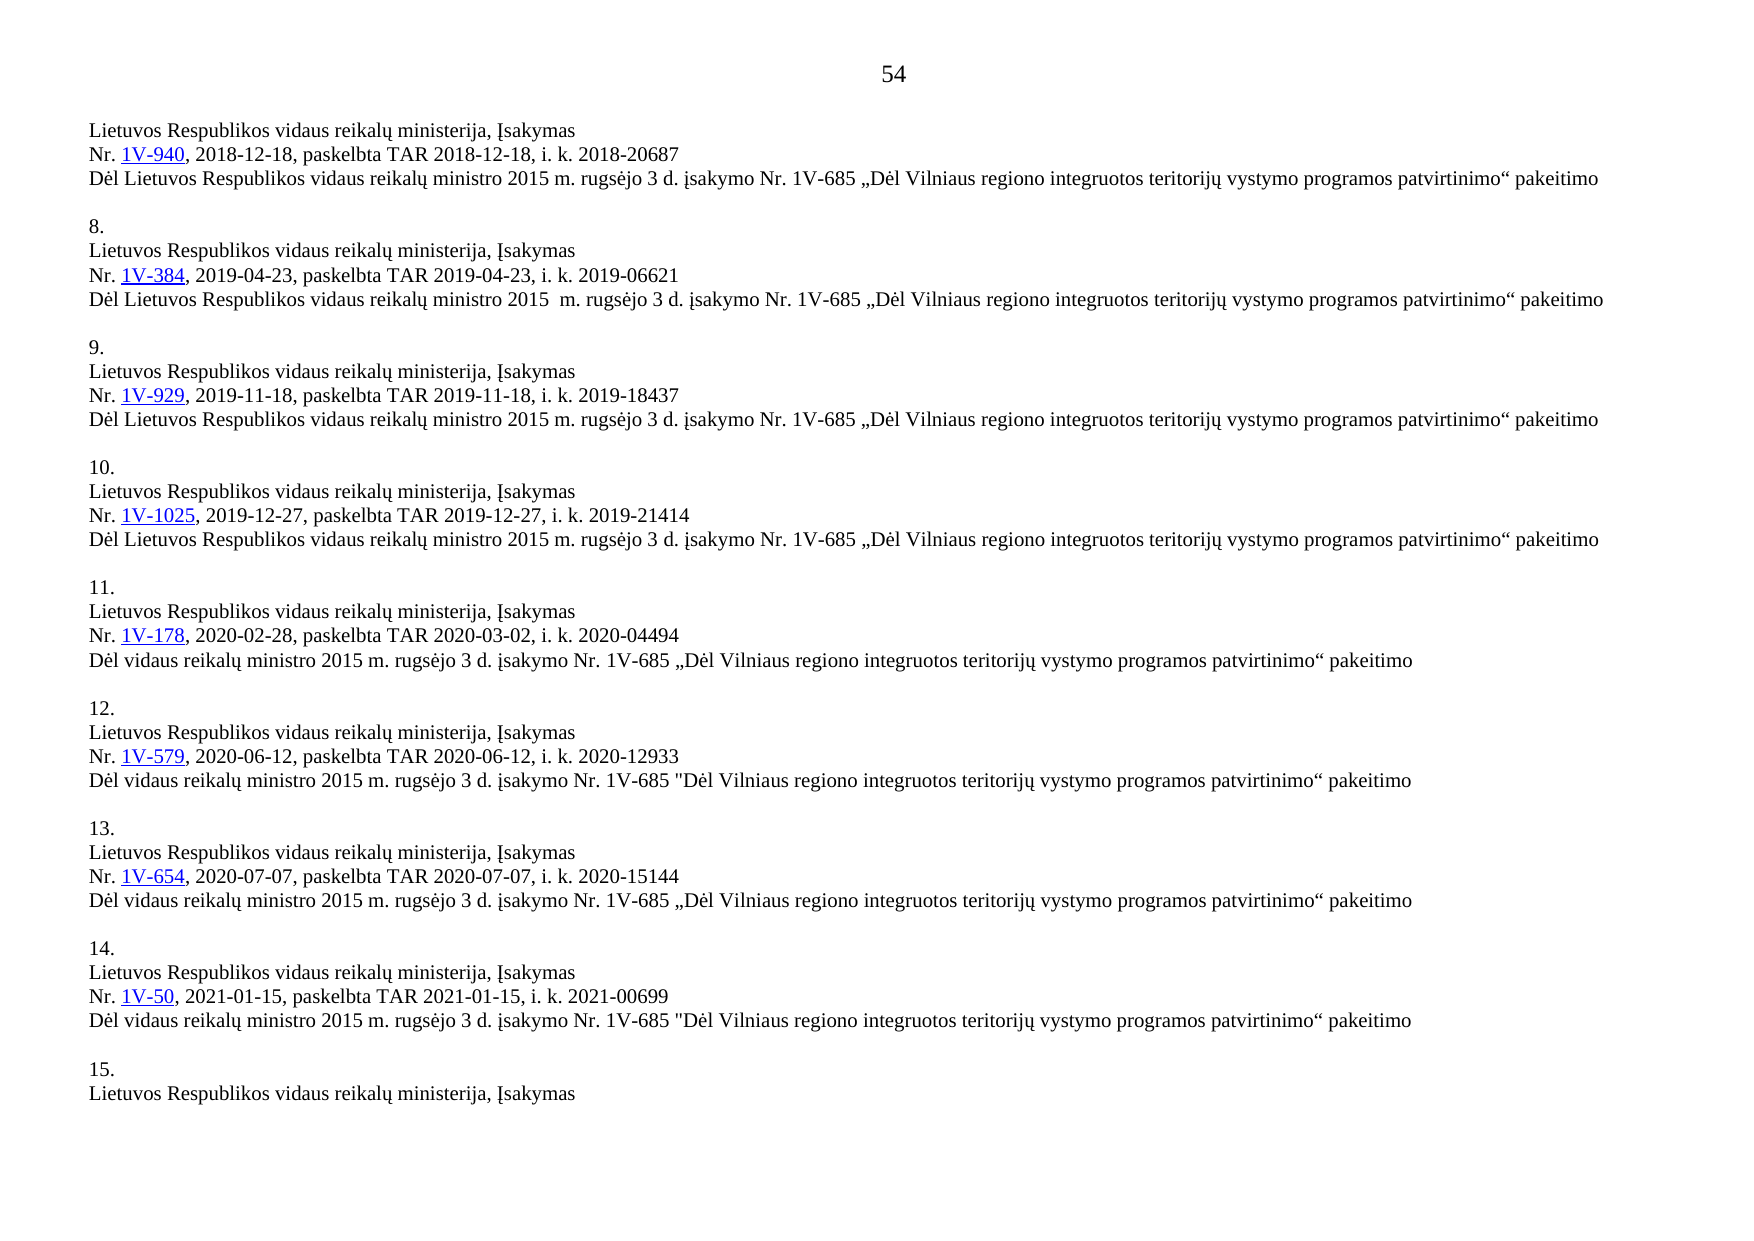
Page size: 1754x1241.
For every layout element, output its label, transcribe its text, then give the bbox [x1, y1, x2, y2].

text Dėl vidaus reikalų ministro 2015 m. rugsėjo 3 d. įsakymo Nr. 1V-685 "Dėl Vilniaus regiono integruotos teritorijų vystymo programos patvirtinimo“ pakeitimo [89, 1008, 1698, 1032]
text 12. [89, 696, 1698, 720]
text Nr. 1V-50, 2021-01-15, paskelbta TAR 2021-01-15, i. k. 2021-00699 [89, 984, 1698, 1008]
text 14. [89, 936, 1698, 960]
text Lietuvos Respublikos vidaus reikalų ministerija, Įsakymas [89, 960, 1698, 984]
text Dėl Lietuvos Respublikos vidaus reikalų ministro 2015 m. rugsėjo 3 d. įsakymo Nr. 1V-685 „Dėl Vilniaus regiono integruotos teritorijų vystymo programos patvirtinimo“ pakeitimo [89, 287, 1698, 311]
text 8. [89, 214, 1698, 238]
text Lietuvos Respublikos vidaus reikalų ministerija, Įsakymas [89, 359, 1698, 383]
text 13. [89, 816, 1698, 840]
text Lietuvos Respublikos vidaus reikalų ministerija, Įsakymas [89, 840, 1698, 864]
text Nr. 1V-654, 2020-07-07, paskelbta TAR 2020-07-07, i. k. 2020-15144 [89, 864, 1698, 888]
text Lietuvos Respublikos vidaus reikalų ministerija, Įsakymas [89, 479, 1698, 503]
text 10. [89, 455, 1698, 479]
text Nr. 1V-1025, 2019-12-27, paskelbta TAR 2019-12-27, i. k. 2019-21414 [89, 503, 1698, 527]
text Dėl vidaus reikalų ministro 2015 m. rugsėjo 3 d. įsakymo Nr. 1V-685 "Dėl Vilniaus regiono integruotos teritorijų vystymo programos patvirtinimo“ pakeitimo [89, 768, 1698, 792]
text Dėl vidaus reikalų ministro 2015 m. rugsėjo 3 d. įsakymo Nr. 1V-685 „Dėl Vilniaus regiono integruotos teritorijų vystymo programos patvirtinimo“ pakeitimo [89, 647, 1698, 672]
text Lietuvos Respublikos vidaus reikalų ministerija, Įsakymas [89, 1081, 1698, 1105]
text Lietuvos Respublikos vidaus reikalų ministerija, Įsakymas [89, 118, 1698, 142]
text Nr. 1V-940, 2018-12-18, paskelbta TAR 2018-12-18, i. k. 2018-20687 [89, 142, 1698, 166]
text Lietuvos Respublikos vidaus reikalų ministerija, Įsakymas [89, 238, 1698, 262]
text Nr. 1V-178, 2020-02-28, paskelbta TAR 2020-03-02, i. k. 2020-04494 [89, 623, 1698, 647]
text Lietuvos Respublikos vidaus reikalų ministerija, Įsakymas [89, 599, 1698, 623]
text Nr. 1V-929, 2019-11-18, paskelbta TAR 2019-11-18, i. k. 2019-18437 [89, 383, 1698, 407]
text Dėl Lietuvos Respublikos vidaus reikalų ministro 2015 m. rugsėjo 3 d. įsakymo Nr. 1V-685 „Dėl Vilniaus regiono integruotos teritorijų vystymo programos patvirtinimo“ pakeitimo [89, 407, 1698, 431]
text Lietuvos Respublikos vidaus reikalų ministerija, Įsakymas [89, 720, 1698, 744]
text Dėl vidaus reikalų ministro 2015 m. rugsėjo 3 d. įsakymo Nr. 1V-685 „Dėl Vilniaus regiono integruotos teritorijų vystymo programos patvirtinimo“ pakeitimo [89, 888, 1698, 912]
text Nr. 1V-384, 2019-04-23, paskelbta TAR 2019-04-23, i. k. 2019-06621 [89, 262, 1698, 287]
text 15. [89, 1057, 1698, 1081]
text 9. [89, 335, 1698, 359]
text 11. [89, 575, 1698, 599]
text Dėl Lietuvos Respublikos vidaus reikalų ministro 2015 m. rugsėjo 3 d. įsakymo Nr. 1V-685 „Dėl Vilniaus regiono integruotos teritorijų vystymo programos patvirtinimo“ pakeitimo [89, 527, 1698, 551]
text Dėl Lietuvos Respublikos vidaus reikalų ministro 2015 m. rugsėjo 3 d. įsakymo Nr. 1V-685 „Dėl Vilniaus regiono integruotos teritorijų vystymo programos patvirtinimo“ pakeitimo [89, 166, 1698, 190]
text Nr. 1V-579, 2020-06-12, paskelbta TAR 2020-06-12, i. k. 2020-12933 [89, 744, 1698, 768]
